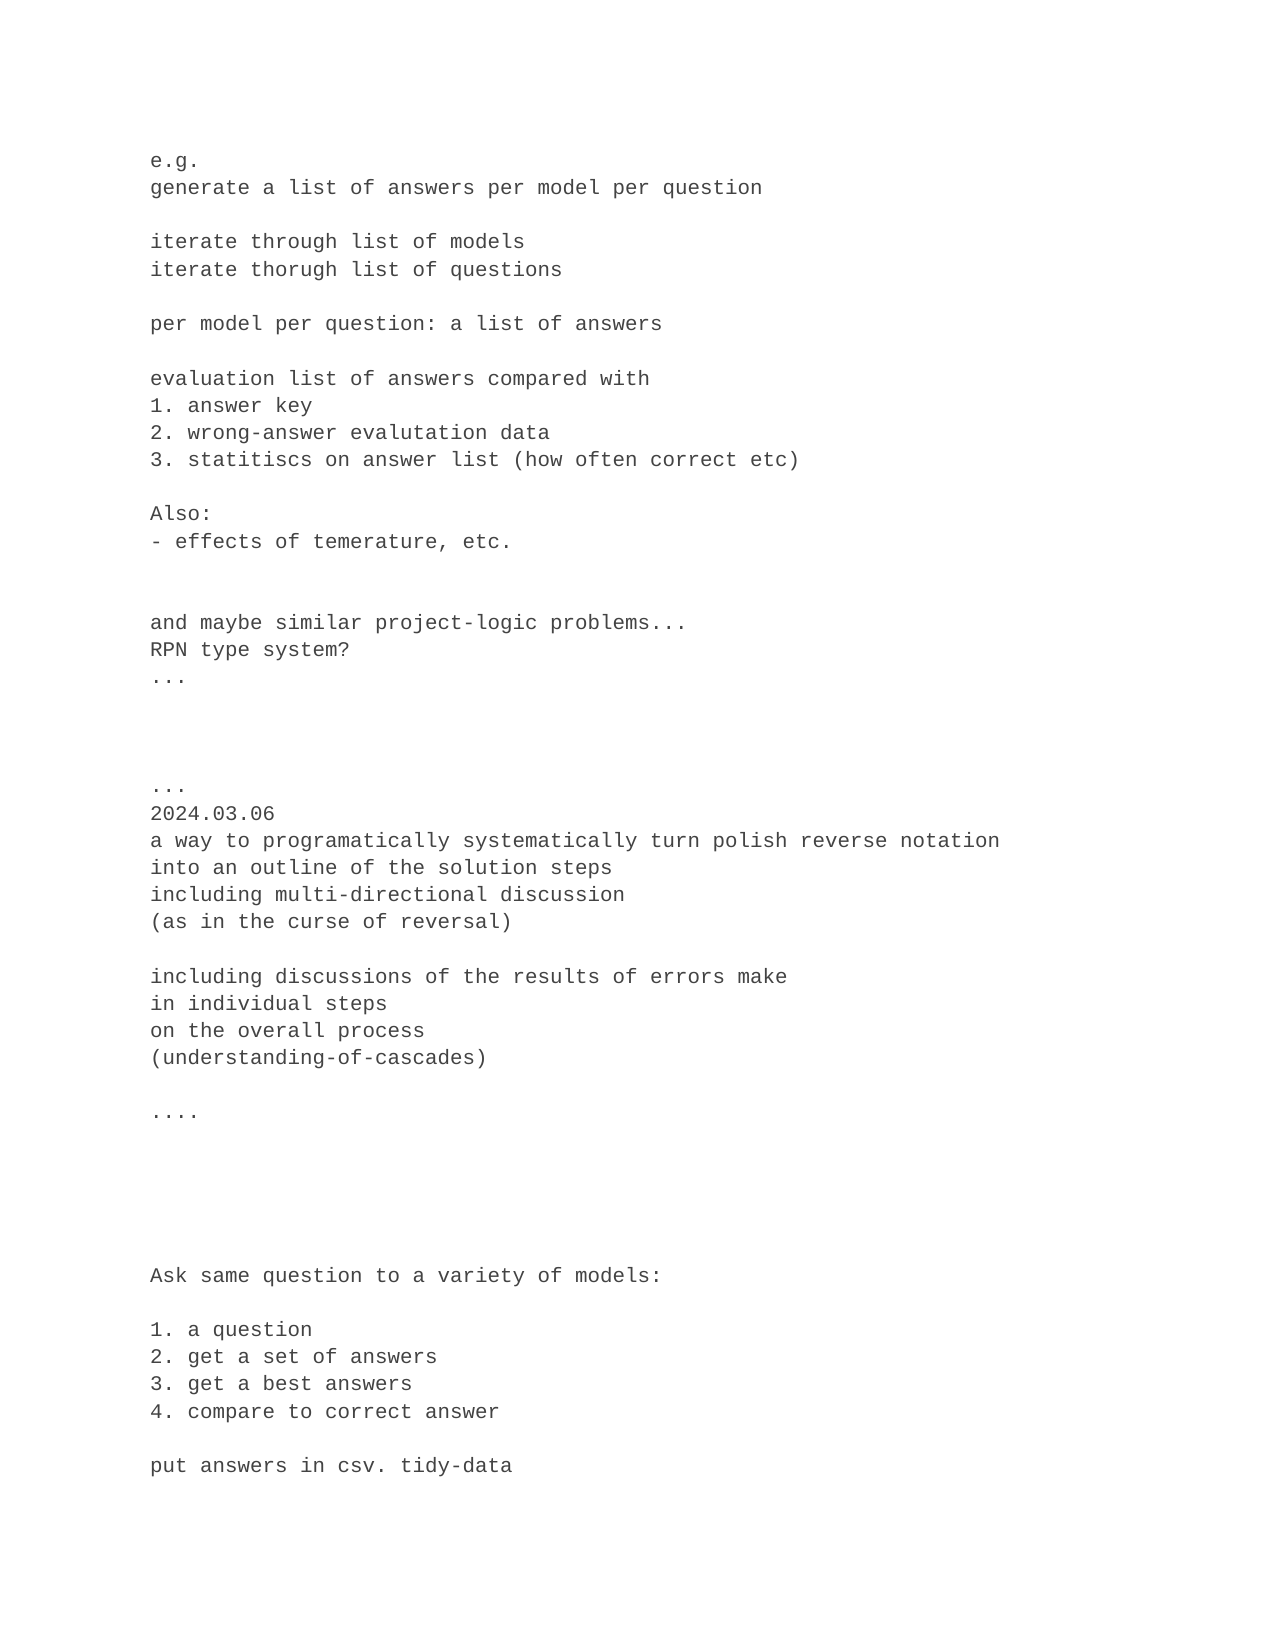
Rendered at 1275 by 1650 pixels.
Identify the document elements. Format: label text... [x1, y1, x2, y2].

text (as in the curse of reversal) [150, 911, 1125, 935]
text a way to programatically systematically turn polish reverse notation [150, 830, 1125, 853]
text iterate thorugh list of questions [150, 259, 1125, 282]
text ... [150, 667, 1125, 690]
text (understanding-of-cascades) [150, 1047, 1125, 1071]
text 1. answer key [150, 395, 1125, 418]
text in individual steps [150, 993, 1125, 1016]
text generate a list of answers per model per question [150, 177, 1125, 201]
text 3. statitiscs on answer list (how often correct etc) [150, 449, 1125, 473]
text e.g. [150, 150, 1125, 174]
text 4. compare to correct answer [150, 1401, 1125, 1424]
text and maybe similar project-logic problems... [150, 612, 1125, 636]
text ... [150, 775, 1125, 799]
text 2. wrong-answer evalutation data [150, 422, 1125, 446]
text Also: [150, 503, 1125, 527]
text per model per question: a list of answers [150, 313, 1125, 337]
text put answers in csv. tidy-data [150, 1455, 1125, 1479]
text 3. get a best answers [150, 1373, 1125, 1397]
text 2024.03.06 [150, 802, 1125, 826]
text including multi-directional discussion [150, 884, 1125, 908]
text - effects of temerature, etc. [150, 531, 1125, 554]
text including discussions of the results of errors make [150, 966, 1125, 989]
text .... [150, 1102, 1125, 1125]
text into an outline of the solution steps [150, 857, 1125, 881]
text Ask same question to a variety of models: [150, 1265, 1125, 1288]
text on the overall process [150, 1020, 1125, 1044]
text 2. get a set of answers [150, 1346, 1125, 1370]
text iterate through list of models [150, 232, 1125, 255]
text RPN type system? [150, 639, 1125, 663]
text 1. a question [150, 1319, 1125, 1343]
text evaluation list of answers compared with [150, 367, 1125, 391]
